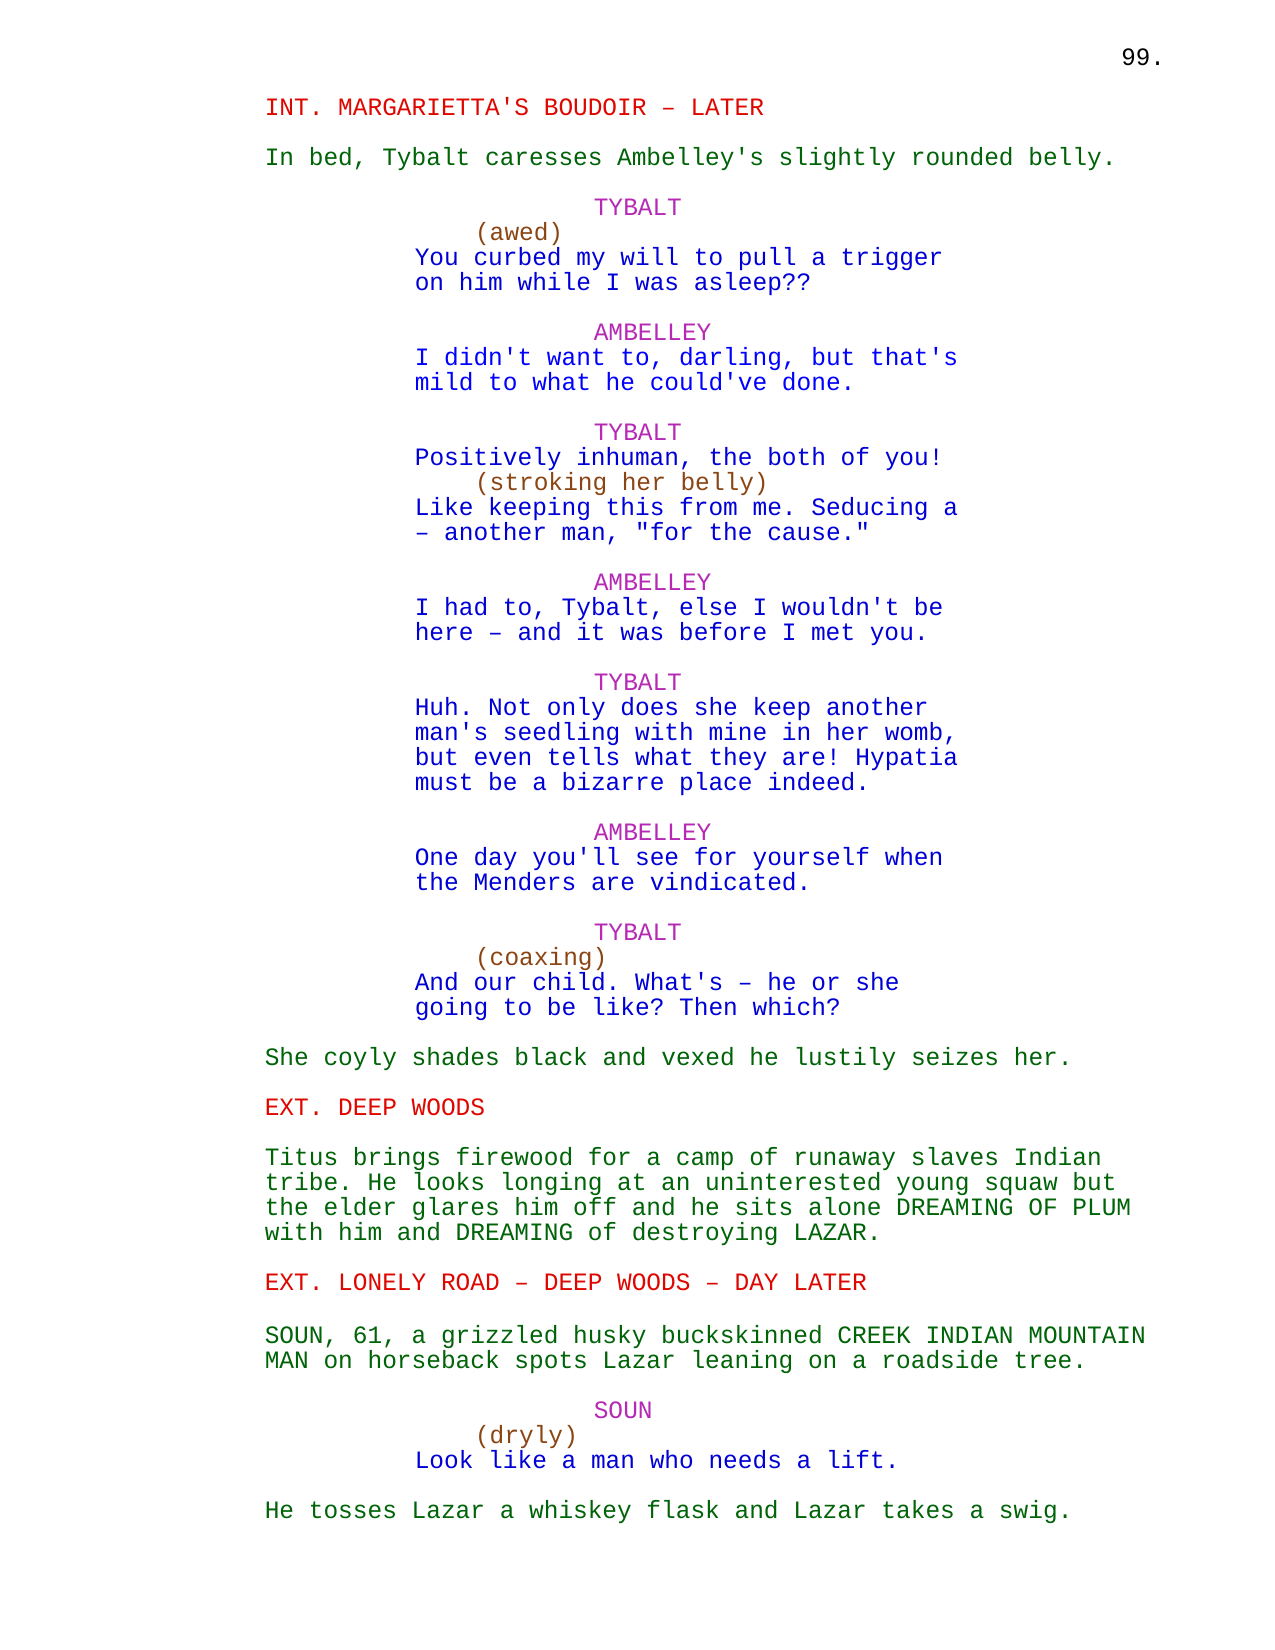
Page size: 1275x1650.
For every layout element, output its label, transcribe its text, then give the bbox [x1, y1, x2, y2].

text AMBELLEY [594, 570, 1163, 595]
text TYBALT [594, 920, 1163, 945]
text TYBALT [594, 420, 1163, 445]
text He tosses Lazar a whiskey flask and Lazar takes a swig. [264, 1498, 1167, 1523]
text One day you'll see for yourself when the Menders are vindicated. [414, 845, 967, 895]
text Titus brings firewood for a camp of runaway slaves Indian tribe. He looks longing at an uninterested young squaw but the elder glares him off and he sits alone DREAMING OF PLUM with him and DREAMING of destroying LAZAR. [264, 1145, 1167, 1245]
subtitle EXT. DEEP WOODS [264, 1095, 1202, 1120]
text You curbed my will to pull a trigger on him while I was asleep?? [414, 245, 967, 295]
text AMBELLEY [594, 820, 1163, 845]
text (awed) [475, 220, 789, 245]
text AMBELLEY [594, 320, 1163, 345]
text She coyly shades black and vexed he lustily seizes her. [264, 1045, 1167, 1070]
text Huh. Not only does she keep another man's seedling with mine in her womb, but even tells what they are! Hypatia must be a bizarre place indeed. [414, 695, 967, 795]
subtitle EXT. LONELY ROAD – DEEP WOODS – DAY LATER [264, 1270, 1202, 1295]
text Positively inhuman, the both of you! [414, 445, 967, 470]
text Look like a man who needs a lift. [414, 1448, 967, 1473]
text Like keeping this from me. Seducing a – another man, "for the cause." [414, 495, 967, 545]
text TYBALT [594, 670, 1163, 695]
text (coaxing) [475, 945, 789, 970]
text (dryly) [475, 1423, 789, 1448]
text And our child. What's – he or she going to be like? Then which? [414, 970, 967, 1020]
text SOUN, 61, a grizzled husky buckskinned CREEK INDIAN MOUNTAIN MAN on horseback spots Lazar leaning on a roadside tree. [264, 1323, 1167, 1373]
text I didn't want to, darling, but that's mild to what he could've done. [414, 345, 967, 395]
text SOUN [594, 1398, 1163, 1423]
text I had to, Tybalt, else I wouldn't be here – and it was before I met you. [414, 595, 967, 645]
text In bed, Tybalt caresses Ambelley's slightly rounded belly. [264, 145, 1167, 170]
subtitle INT. MARGARIETTA'S BOUDOIR – LATER [264, 95, 1202, 120]
text TYBALT [594, 195, 1163, 220]
text (stroking her belly) [475, 470, 789, 495]
